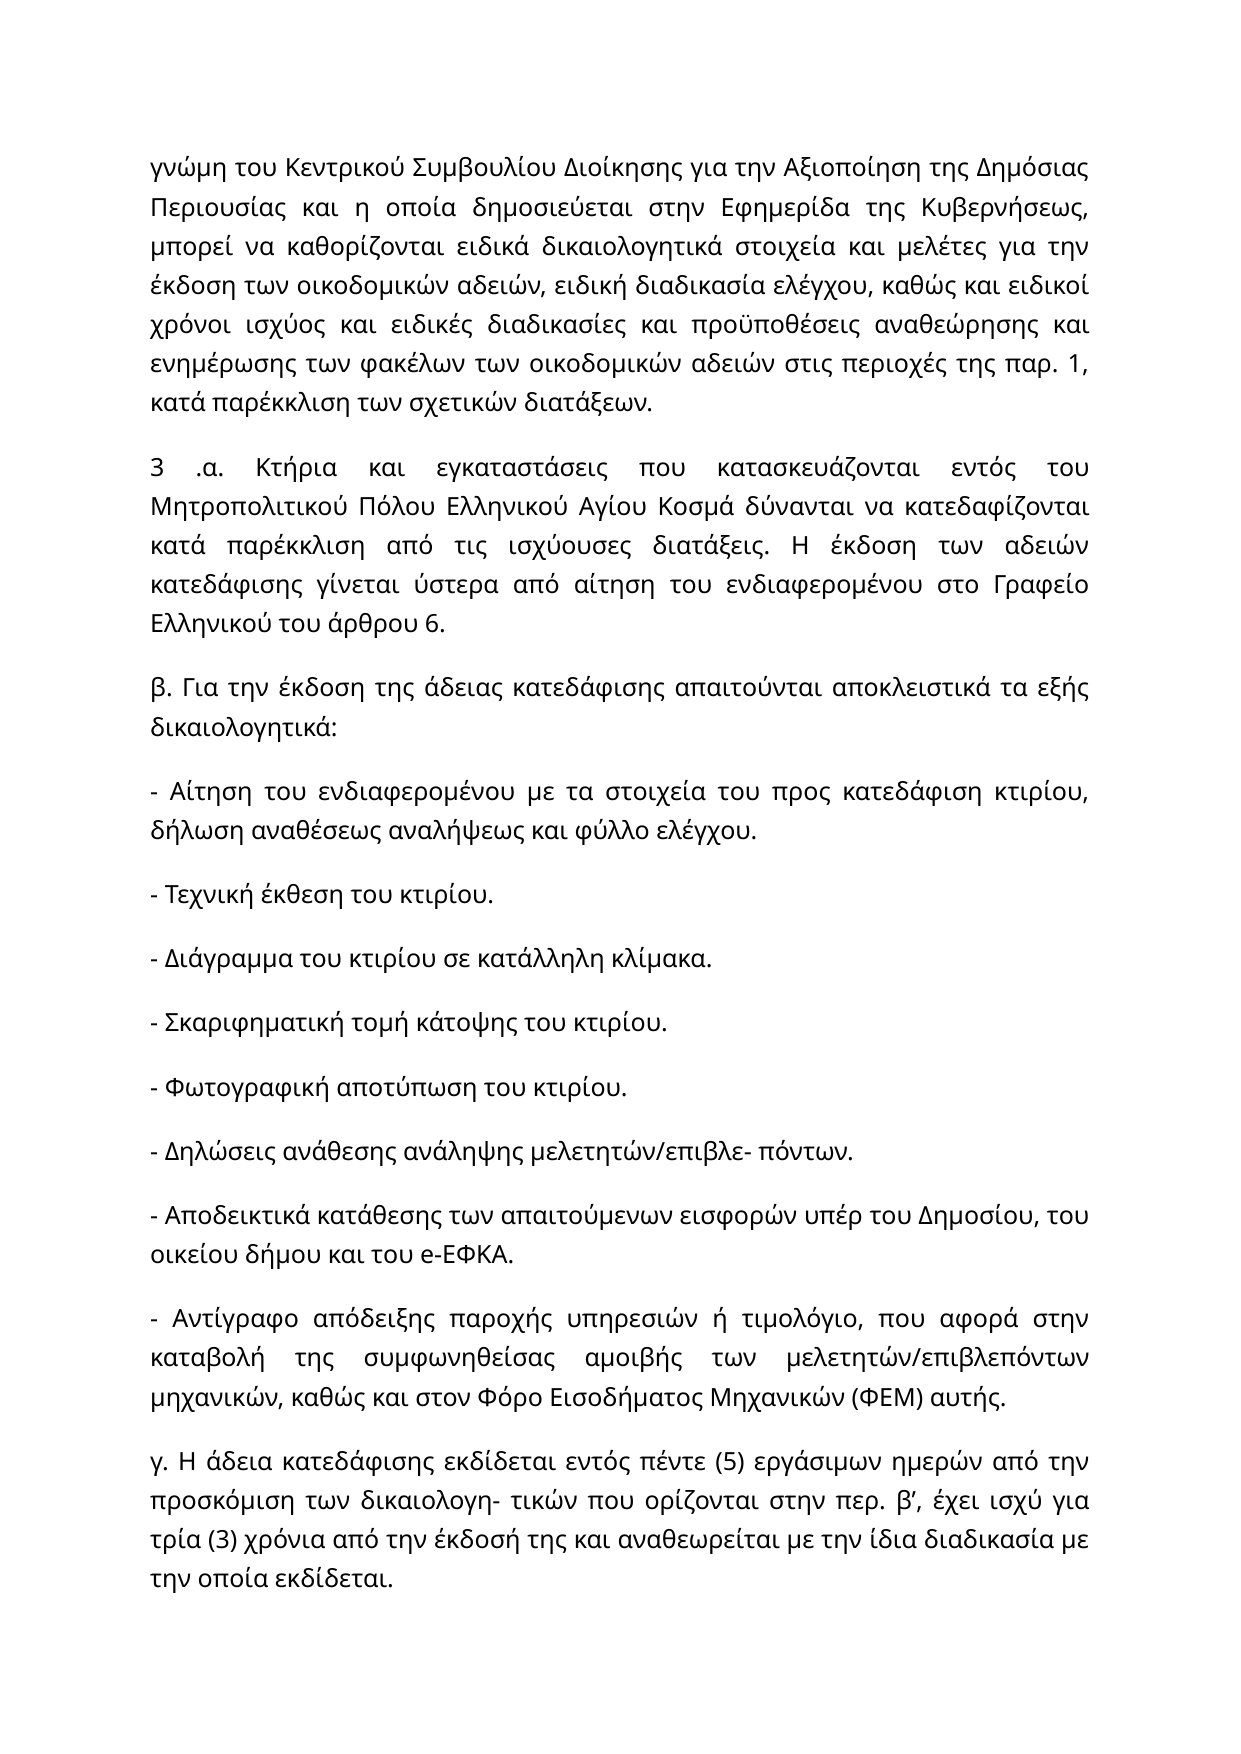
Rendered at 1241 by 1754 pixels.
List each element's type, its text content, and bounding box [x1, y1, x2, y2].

text - Διάγραμμα του κτιρίου σε κατάλληλη κλίμακα. [150, 941, 1090, 975]
text - Αίτηση του ενδιαφερομένου με τα στοιχεία του προς κατεδάφιση κτιρίου, δήλωση αναθέσεως αναλήψεως και φύλλο ελέγχου. [150, 773, 1090, 847]
text γ. Η άδεια κατεδάφισης εκδίδεται εντός πέντε (5) εργάσιμων ημερών από την προσκόμιση των δικαιολογη- τικών που ορίζονται στην περ. β’, έχει ισχύ για τρία (3) χρόνια από την έκδοσή της και αναθεωρείται με την ίδια διαδικασία με την οποία εκδίδεται. [150, 1443, 1090, 1595]
text - Φωτογραφική αποτύπωση του κτιρίου. [150, 1069, 1090, 1103]
text - Αντίγραφο απόδειξης παροχής υπηρεσιών ή τιμολόγιο, που αφορά στην καταβολή της συμφωνηθείσας αμοιβής των μελετητών/επιβλεπόντων μηχανικών, καθώς και στον Φόρο Εισοδήματος Μηχανικών (ΦΕΜ) αυτής. [150, 1301, 1090, 1413]
text - Τεχνική έκθεση του κτιρίου. [150, 877, 1090, 911]
text - Αποδεικτικά κατάθεσης των απαιτούμενων εισφορών υπέρ του Δημοσίου, του οικείου δήμου και του e-ΕΦΚΑ. [150, 1197, 1090, 1271]
text 3 .α. Κτήρια και εγκαταστάσεις που κατασκευάζονται εντός του Μητροπολιτικού Πόλου Ελληνικού Αγίου Κοσμά δύνανται να κατεδαφίζονται κατά παρέκκλιση από τις ισχύουσες διατάξεις. Η έκδοση των αδειών κατεδάφισης γίνεται ύστερα από αίτηση του ενδιαφερομένου στο Γραφείο Ελληνικού του άρθρου 6. [150, 449, 1090, 640]
text β. Για την έκδοση της άδειας κατεδάφισης απαιτούνται αποκλειστικά τα εξής δικαιολογητικά: [150, 670, 1090, 743]
text - Σκαριφηματική τομή κάτοψης του κτιρίου. [150, 1005, 1090, 1039]
text - Δηλώσεις ανάθεσης ανάληψης μελετητών/επιβλε- πόντων. [150, 1133, 1090, 1167]
text γνώμη του Κεντρικού Συμβουλίου Διοίκησης για την Αξιοποίηση της Δημόσιας Περιουσίας και η οποία δημοσιεύεται στην Εφημερίδα της Κυβερνήσεως, μπορεί να καθορίζονται ειδικά δικαιολογητικά στοιχεία και μελέτες για την έκδοση των οικοδομικών αδειών, ειδική διαδικασία ελέγχου, καθώς και ειδικοί χρόνοι ισχύος και ειδικές διαδικασίες και προϋποθέσεις αναθεώρησης και ενημέρωσης των φακέλων των οικοδομικών αδειών στις περιοχές της παρ. 1, κατά παρέκκλιση των σχετικών διατάξεων. [150, 150, 1090, 419]
